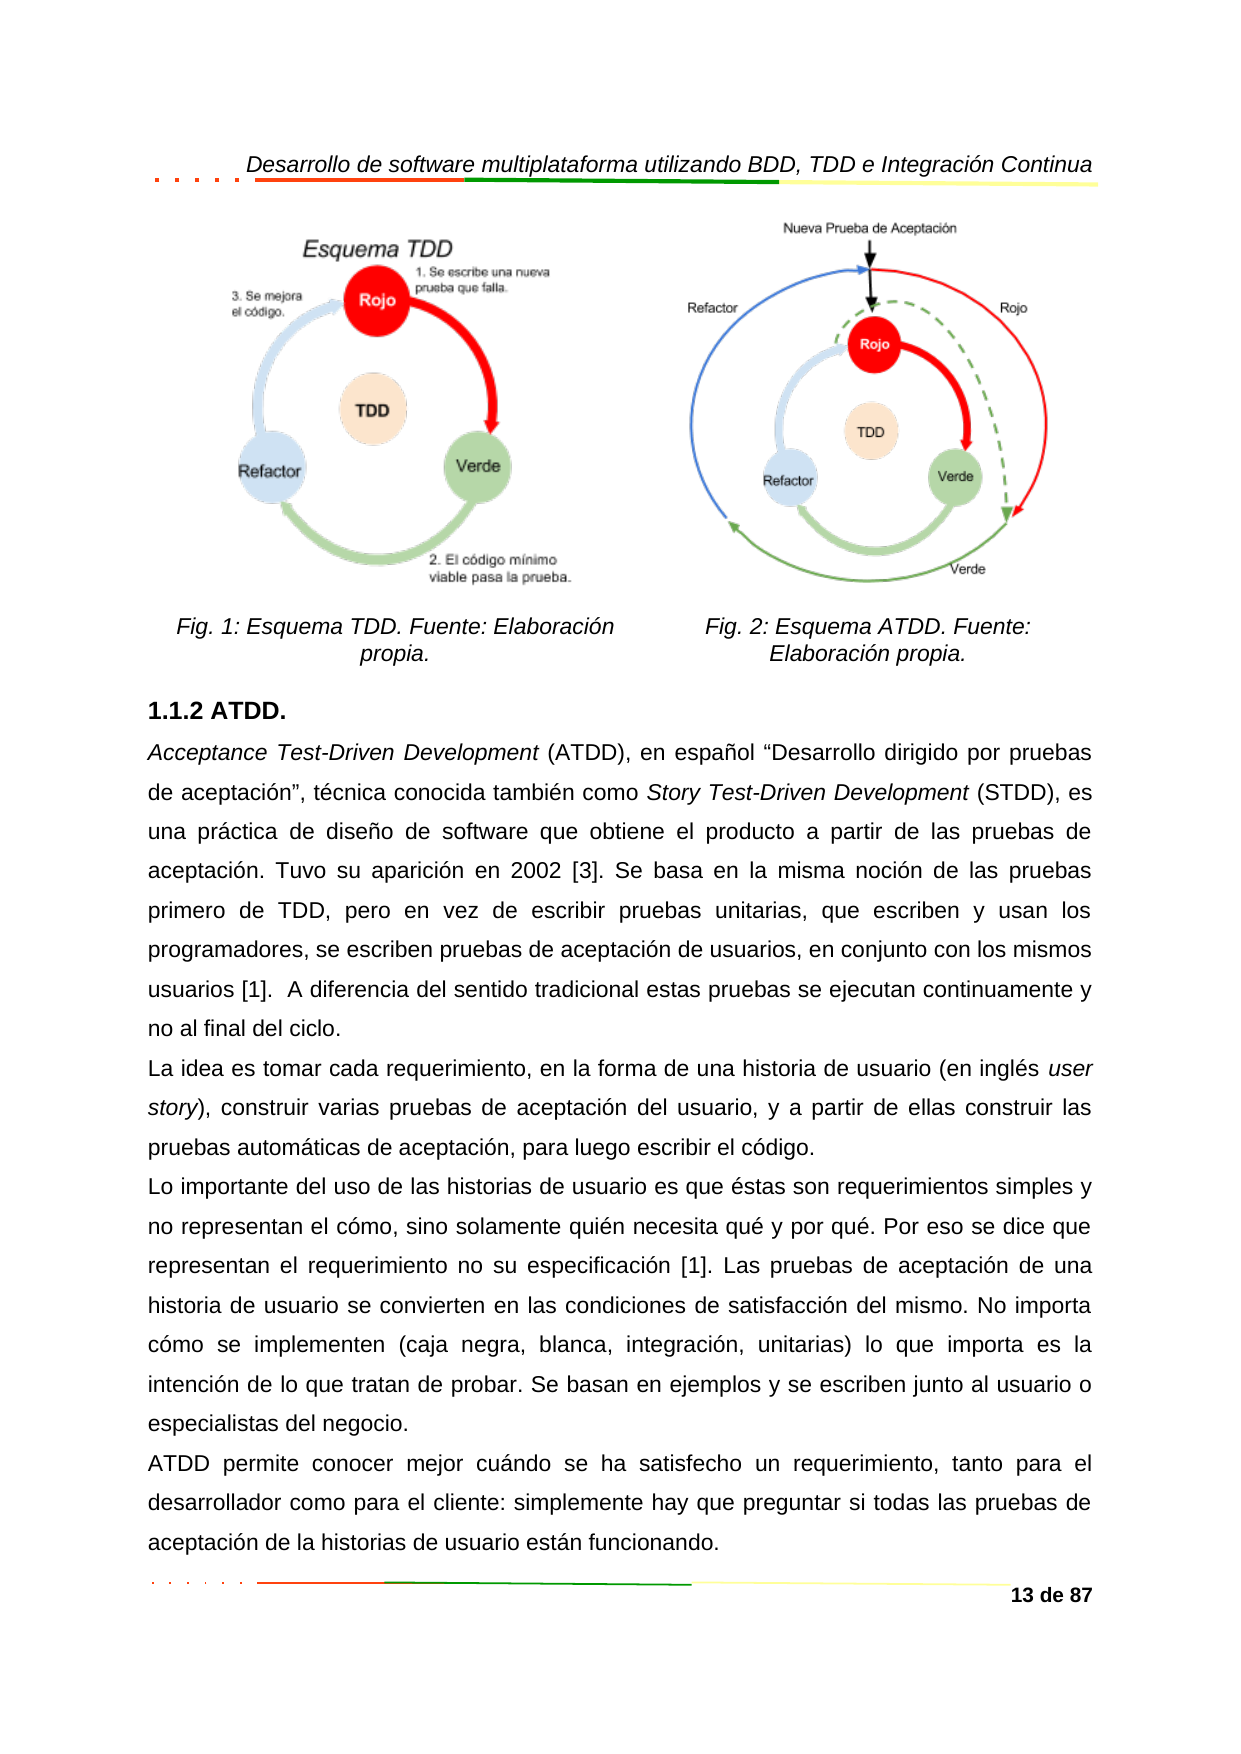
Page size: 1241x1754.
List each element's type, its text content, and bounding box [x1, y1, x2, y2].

text La idea es tomar cada requerimiento, en la forma de una historia de usuario (en inglés user story), construir varias pruebas de aceptación del usuario, y a partir de ellas construir las pruebas automáticas de aceptación, para luego escribir el código. [148, 1055, 1093, 1160]
text Acceptance Test-Driven Development (ATDD), en español “Desarrollo dirigido por pruebas de aceptación”, técnica conocida también como Story Test-Driven Development (STDD), es una práctica de diseño de software que obtiene el producto a partir de las pruebas de aceptación. Tuvo su aparición en 2002 [3]. Se basa en la misma noción de las pruebas primero de TDD, pero en vez de escribir pruebas unitarias, que escriben y usan los programadores, se escriben pruebas de aceptación de usuarios, en conjunto con los mismos usuarios [1]. A diferencia del sentido tradicional estas pruebas se ejecutan continuamente y no al final del ciclo. [148, 739, 1093, 1042]
table_header [148, 216, 643, 595]
picture [686, 222, 1050, 583]
text 1.1.2 ATDD. [148, 696, 1093, 725]
picture [217, 222, 573, 590]
text Lo importante del uso de las historias de usuario es que éstas son requerimientos simples y no representan el cómo, sino solamente quién necesita qué y por qué. Por eso se dice que representan el requerimiento no su especificación [1]. Las pruebas de aceptación de una historia de usuario se convierten en las condiciones de satisfacción del mismo. No importa cómo se implementen (caja negra, blanca, integración, unitarias) lo que importa es la intención de lo que tratan de probar. Se basan en ejemplos y se escriben junto al usuario o especialistas del negocio. [148, 1173, 1093, 1437]
table_header [643, 216, 1093, 595]
table_cell Fig. 1: Esquema TDD. Fuente: Elaboración propia. [148, 595, 643, 684]
text ATDD permite conocer mejor cuándo se ha satisfecho un requerimiento, tanto para el desarrollador como para el cliente: simplemente hay que preguntar si todas las pruebas de aceptación de la historias de usuario están funcionando. [148, 1450, 1093, 1555]
table_cell Fig. 2: Esquema ATDD. Fuente: Elaboración propia. [643, 595, 1093, 684]
